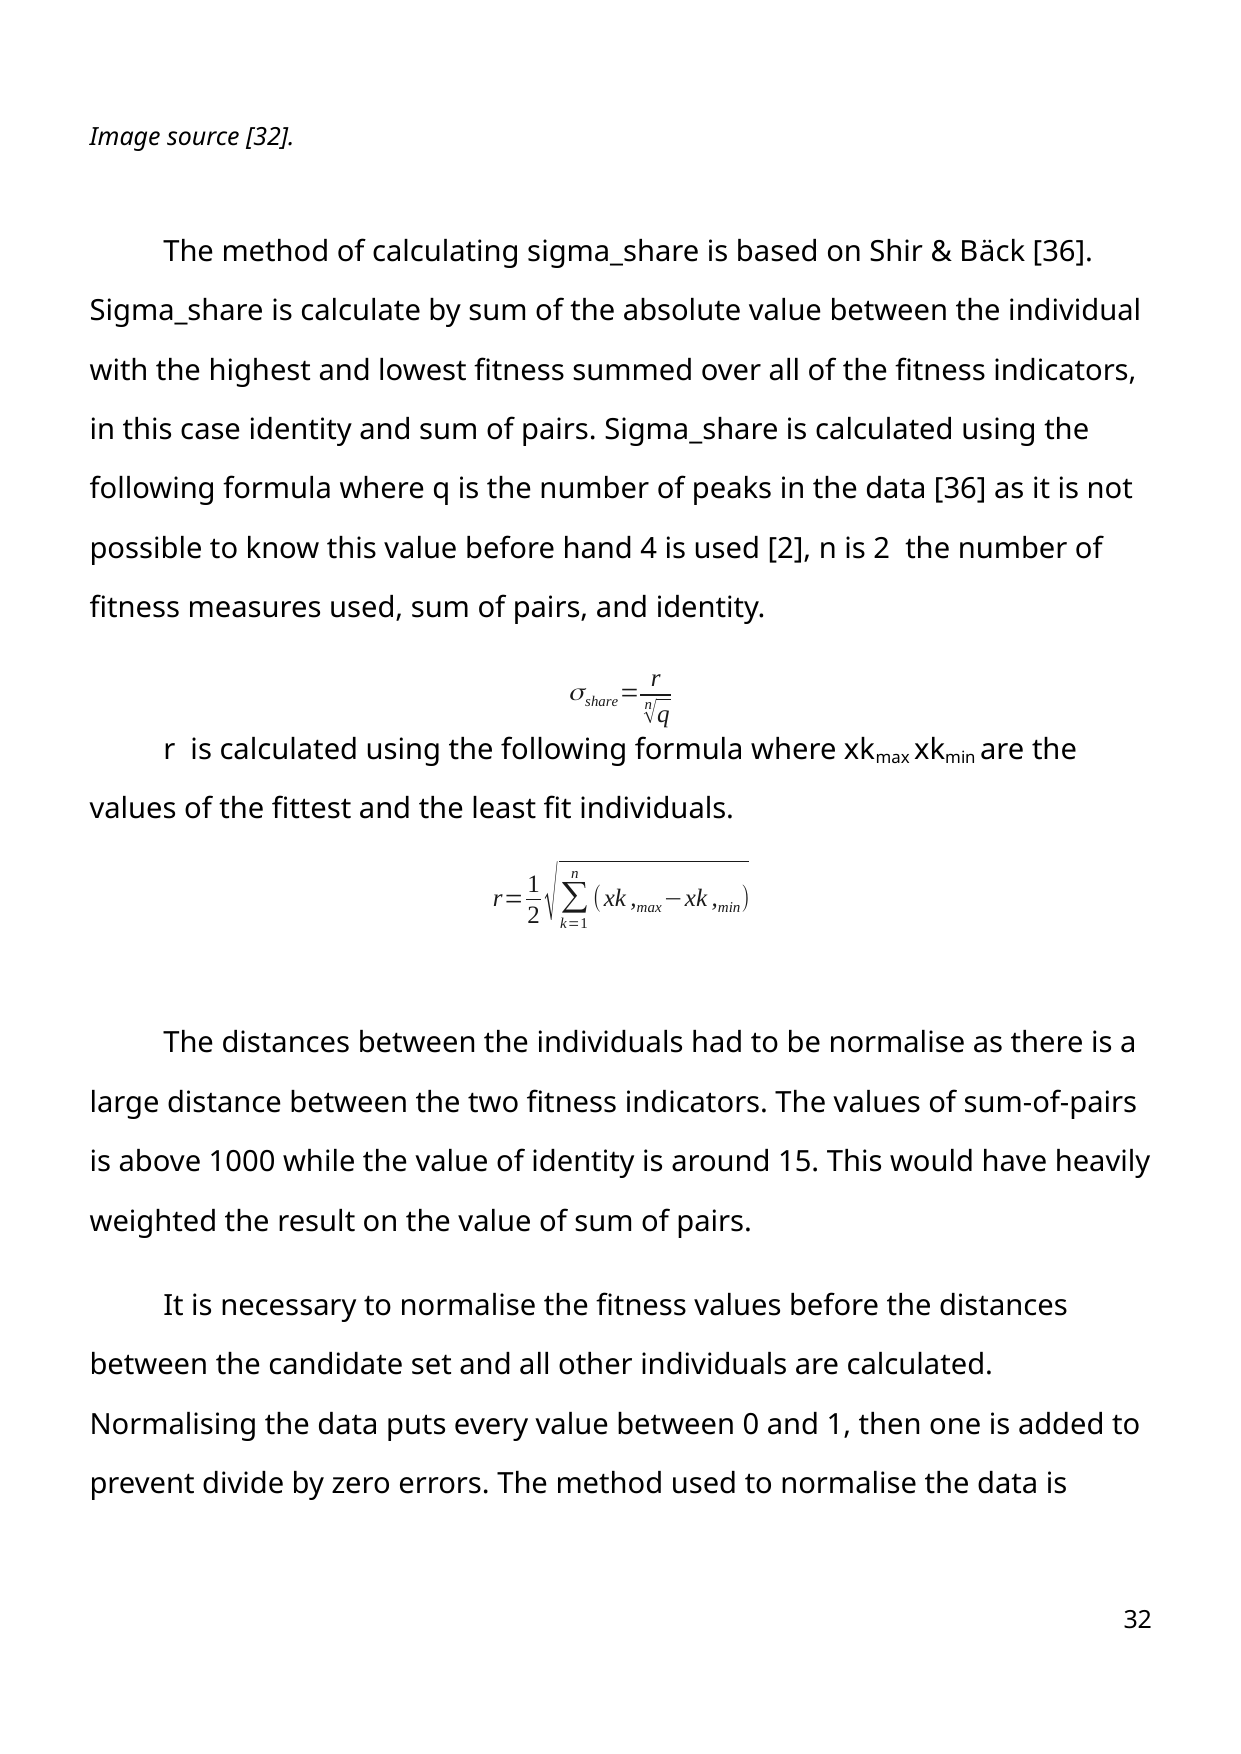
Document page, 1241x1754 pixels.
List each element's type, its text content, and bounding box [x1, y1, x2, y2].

table_header [89, 860, 1152, 931]
table_header [89, 665, 1152, 728]
text It is necessary to normalise the fitness values before the distances between the candidate set and all other individuals are calculated. Normalising the data puts every value between 0 and 1, then one is added to prevent divide by zero errors. The method used to normalise the data is [89, 1284, 1152, 1502]
text r is calculated using the following formula where xkmax xkmin are the values of the fittest and the least fit individuals. [89, 728, 1152, 827]
text The method of calculating sigma_share is based on Shir & Bäck [36]. Sigma_share is calculate by sum of the absolute value between the individual with the highest and lowest fitness summed over all of the fitness indicators, in this case identity and sum of pairs. Sigma_share is calculated using the following formula where q is the number of peaks in the data [36] as it is not possible to know this value before hand 4 is used [2], n is 2 the number of fitness measures used, sum of pairs, and identity. [89, 230, 1152, 626]
text The distances between the individuals had to be normalise as there is a large distance between the two fitness indicators. The values of sum-of-pairs is above 1000 while the value of identity is around 15. This would have heavily weighted the result on the value of sum of pairs. [89, 1021, 1152, 1239]
text Image source [32]. [89, 118, 1152, 152]
